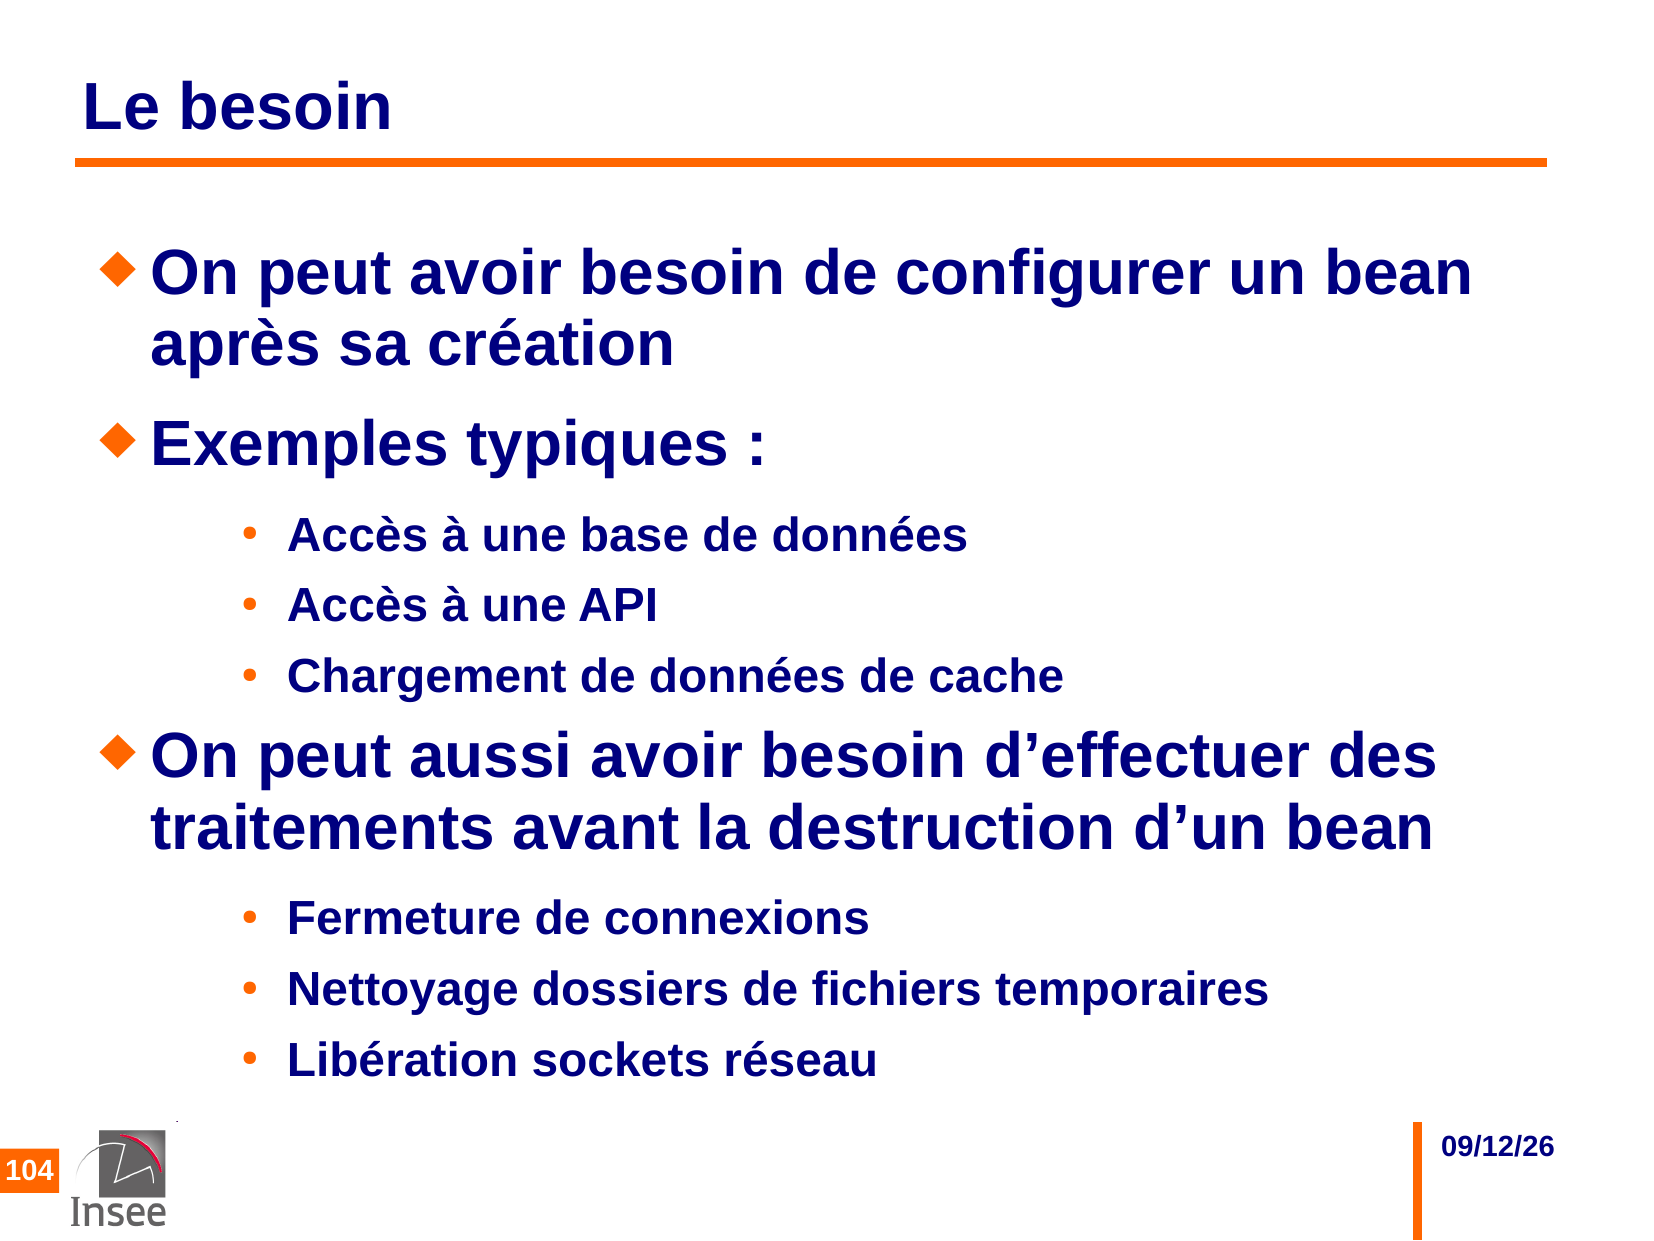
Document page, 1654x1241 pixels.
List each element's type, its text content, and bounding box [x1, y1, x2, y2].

title Le besoin [82, 49, 1619, 163]
picture [62, 1121, 178, 1241]
list On peut avoir besoin de configurer un bean après sa création Exemples typiques : Accès à une base de données Accès à une API Chargement de données de cache On peut aussi avoir besoin d’effectuer des traitements avant la destruction d’un bean Fermeture de connexions Nettoyage dossiers de fichiers temporaires Libération sockets réseau [82, 236, 1548, 1087]
